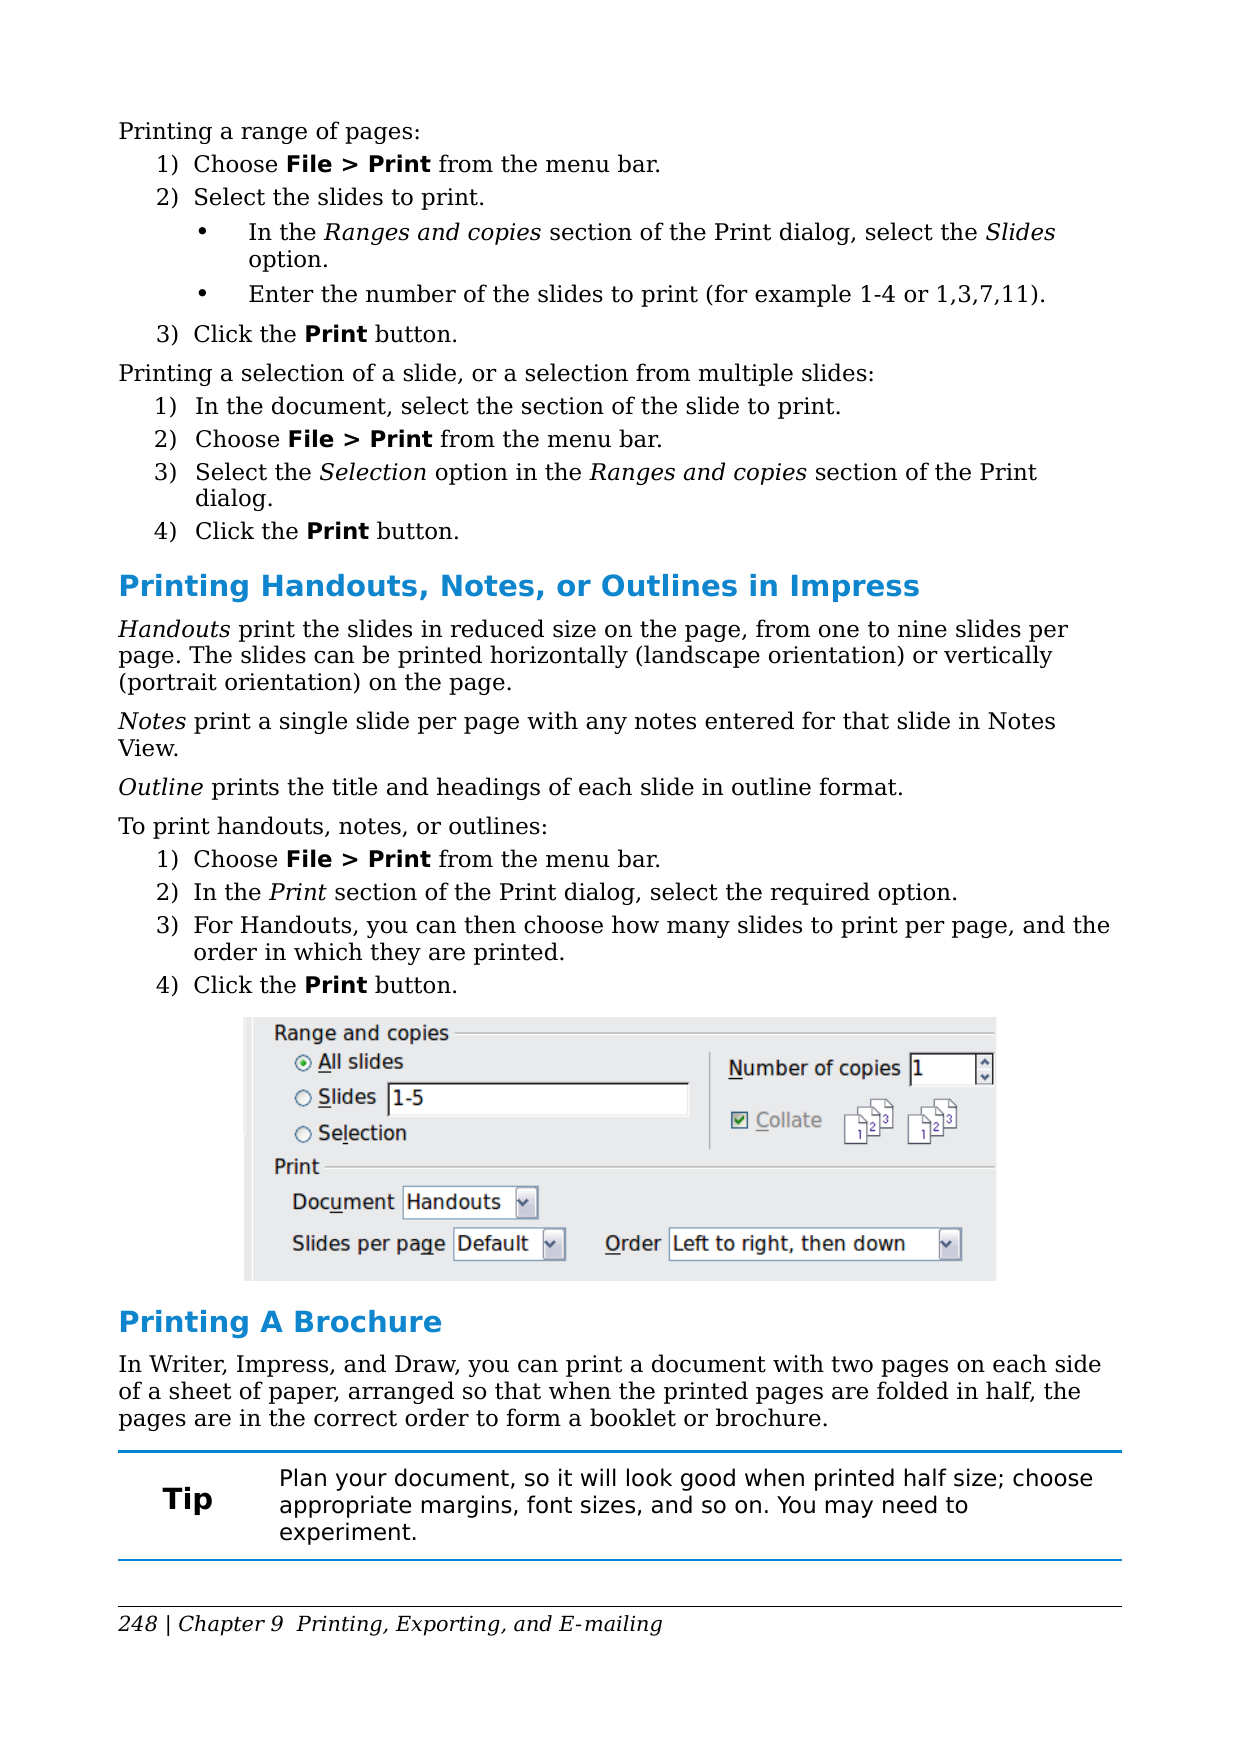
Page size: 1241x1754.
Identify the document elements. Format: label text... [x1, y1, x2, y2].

list Select the Selection option in the Ranges and copies section of the Print dialog. [177, 459, 1122, 512]
list Click the Print button. [156, 321, 1122, 347]
list For Handouts, you can then choose how many slides to print per page, and the order in which they are printed. [156, 912, 1122, 966]
list Choose File > Print from the menu bar. [156, 846, 1122, 873]
list Printing a selection of a slide, or a selection from multiple slides: [118, 360, 1122, 387]
list In the Ranges and copies section of the Print dialog, select the Slides option. [195, 217, 1122, 273]
list Select the slides to print. [156, 184, 1122, 211]
subtitle Printing Handouts, Notes, or Outlines in Impress [118, 569, 1122, 603]
text Handouts print the slides in reduced size on the page, from one to nine slides per page. The slides can be printed horizontally (landscape orientation) or vertically (portrait orientation) on the page. [118, 616, 1122, 696]
list In the Print section of the Print dialog, select the required option. [156, 879, 1122, 906]
text Outline prints the title and headings of each slide in outline format. [118, 774, 1122, 801]
text In Writer, Impress, and Draw, you can print a document with two pages on each side of a sheet of paper, arranged so that when the printed pages are folded in half, the pages are in the correct order to form a booklet or brochure. [118, 1351, 1122, 1431]
picture [243, 1017, 997, 1281]
list In the document, select the section of the slide to print. [177, 393, 1122, 420]
list To print handouts, notes, or outlines: [118, 813, 1122, 840]
text Notes print a single slide per page with any notes entered for that slide in Notes View. [118, 708, 1122, 762]
table_header Tip [118, 1453, 257, 1558]
list Enter the number of the slides to print (for example 1-4 or 1,3,7,11). [195, 279, 1122, 308]
list Choose File > Print from the menu bar. [177, 426, 1122, 453]
subtitle Printing A Brochure [118, 1305, 1122, 1339]
list Printing a range of pages: [118, 118, 1122, 145]
list Choose File > Print from the menu bar. [156, 151, 1122, 178]
list Click the Print button. [156, 972, 1122, 998]
table_header Plan your document, so it will look good when printed half size; choose appropriate margins, font sizes, and so on. You may need to experiment. [258, 1453, 1122, 1558]
list Click the Print button. [177, 518, 1122, 545]
